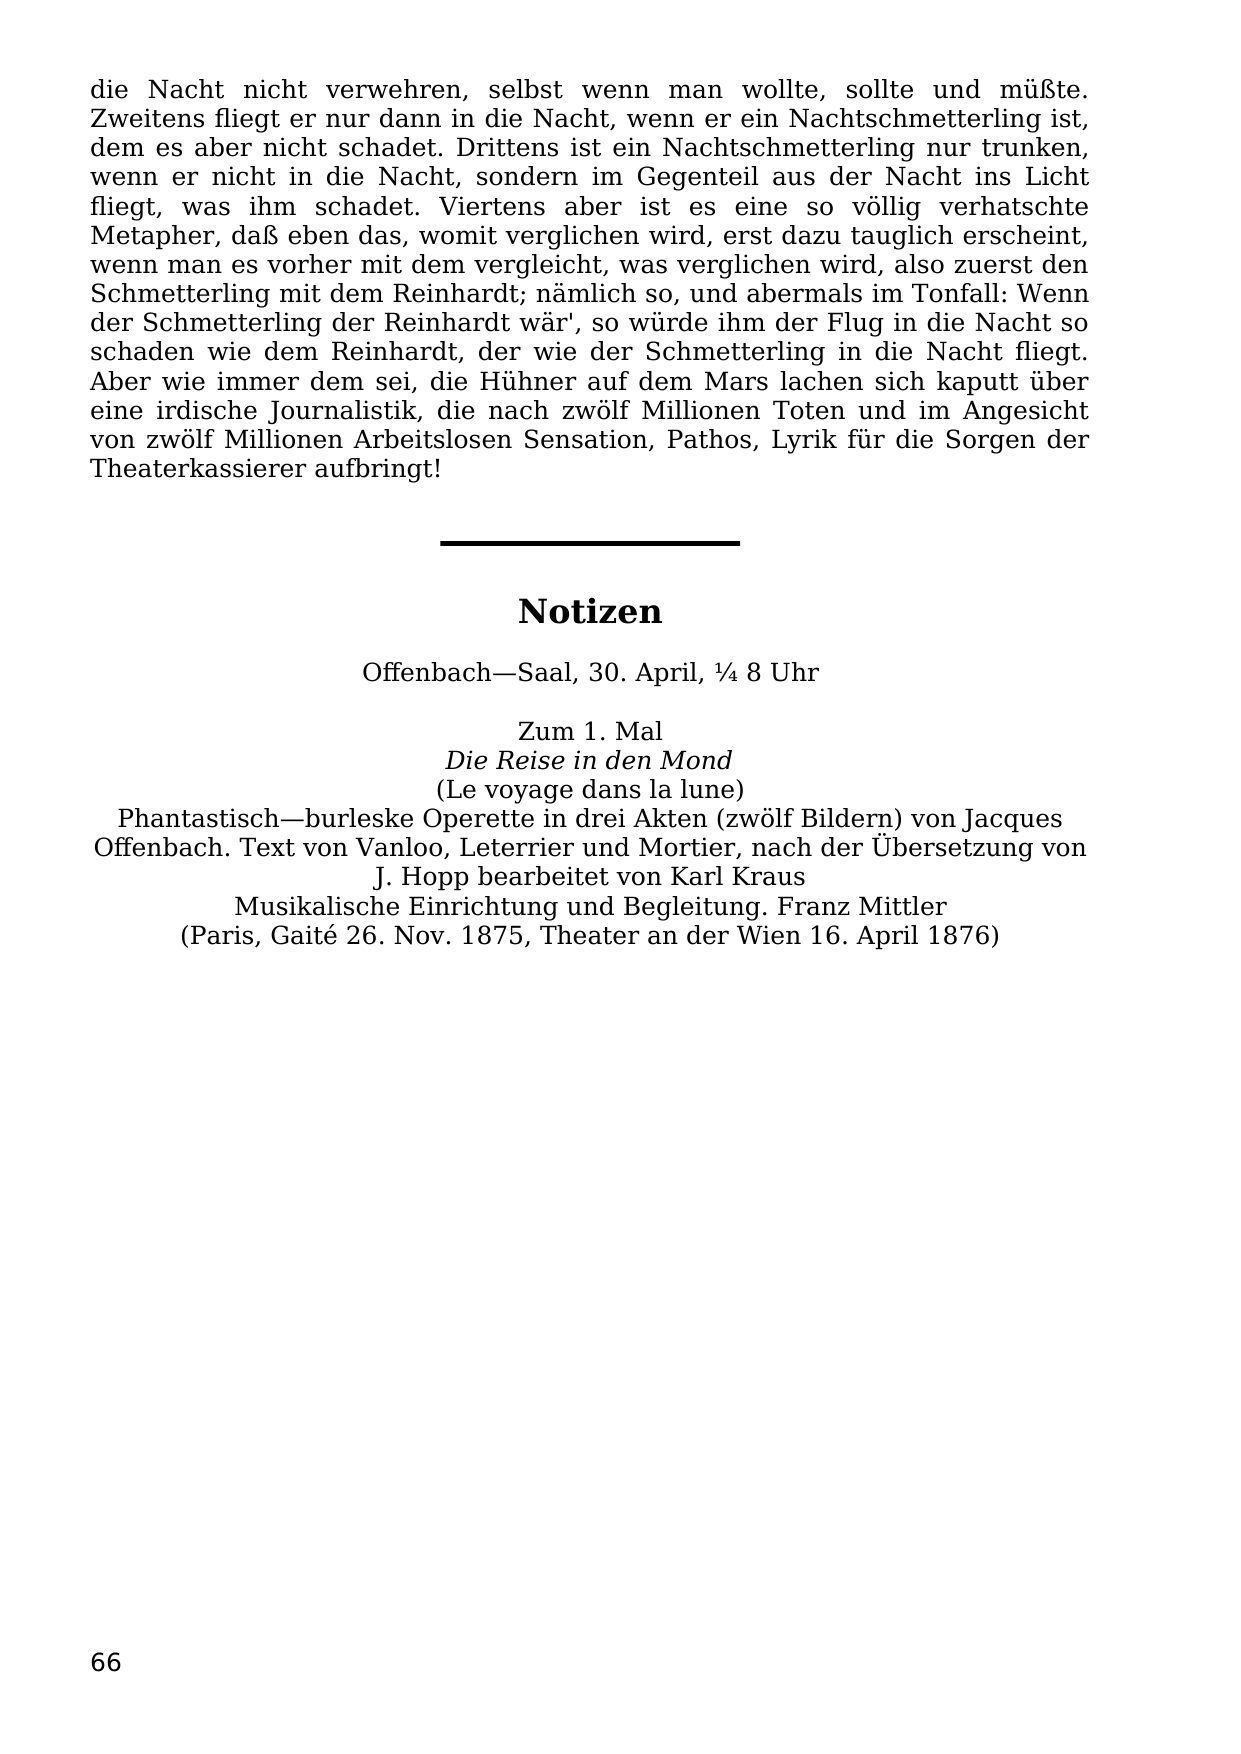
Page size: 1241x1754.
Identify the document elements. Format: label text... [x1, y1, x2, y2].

text Die Reise in den Mond [90, 746, 1091, 775]
text (Le voyage dans la lune) [90, 775, 1091, 804]
text Zum 1. Mal [90, 717, 1091, 746]
text (Paris, Gaité 26. Nov. 1875, Theater an der Wien 16. April 1876) [90, 921, 1091, 950]
text die Nacht nicht verwehren, selbst wenn man wollte, sollte und müßte. Zweitens fliegt er nur dann in die Nacht, wenn er ein Nachtschmetterling ist, dem es aber nicht schadet. Drittens ist ein Nachtschmetterling nur trunken, wenn er nicht in die Nacht, sondern im Gegenteil aus der Nacht ins Licht fliegt, was ihm schadet. Viertens aber ist es eine so völlig verhatschte Metapher, daß eben das, womit verglichen wird, erst dazu tauglich erscheint, wenn man es vorher mit dem vergleicht, was verglichen wird, also zuerst den Schmetterling mit dem Reinhardt; nämlich so, und abermals im Tonfall: Wenn der Schmetterling der Reinhardt wär', so würde ihm der Flug in die Nacht so schaden wie dem Reinhardt, der wie der Schmetterling in die Nacht fliegt. Aber wie immer dem sei, die Hühner auf dem Mars lachen sich kaputt über eine irdische Journalistik, die nach zwölf Millionen Toten und im Angesicht von zwölf Millionen Arbeitslosen Sensation, Pathos, Lyrik für die Sorgen der Theaterkassierer aufbringt! [90, 75, 1091, 483]
text Phantastisch—burleske Operette in drei Akten (zwölf Bildern) von Jacques Offenbach. Text von Vanloo, Leterrier und Mortier, nach der Übersetzung von J. Hopp bearbeitet von Karl Kraus [90, 804, 1091, 892]
picture [440, 541, 741, 546]
text Notizen [90, 568, 1091, 631]
text Offenbach—Saal, 30. April, ¼ 8 Uhr [90, 631, 1091, 687]
text Musikalische Einrichtung und Begleitung. Franz Mittler [90, 892, 1091, 921]
